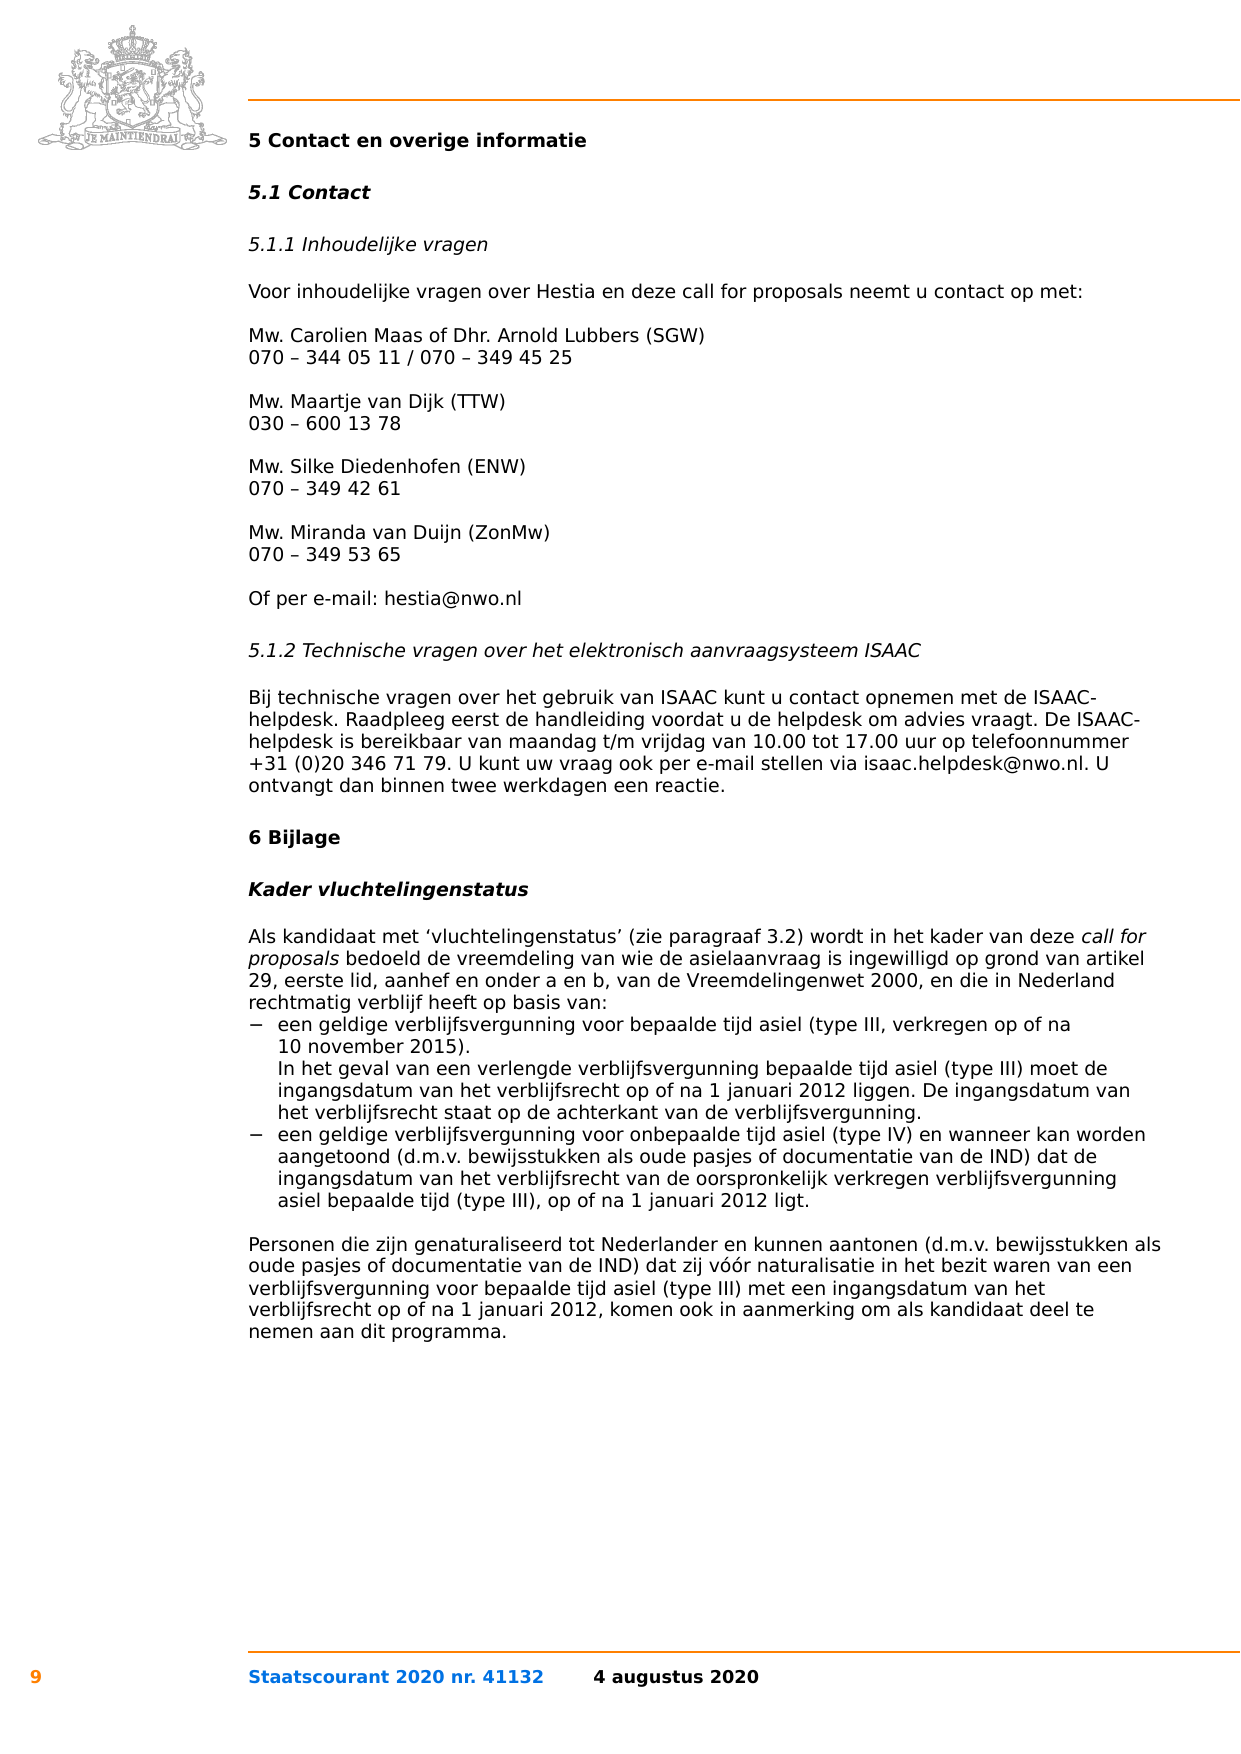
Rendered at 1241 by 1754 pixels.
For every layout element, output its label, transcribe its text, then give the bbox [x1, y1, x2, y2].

subtitle 5.1.1 Inhoudelijke vragen [248, 234, 1163, 256]
subtitle 5 Contact en overige informatie [248, 130, 1163, 152]
text Mw. Miranda van Duijn (ZonMw) [248, 522, 1163, 544]
subtitle 5.1 Contact [248, 182, 1163, 204]
text 070 – 349 42 61 [248, 478, 1163, 500]
text Mw. Maartje van Dijk (TTW) [248, 391, 1163, 412]
text − een geldige verblijfsvergunning voor onbepaalde tijd asiel (type IV) en wanneer kan worden aangetoond (d.m.v. bewijsstukken als oude pasjes of documentatie van de IND) dat de ingangsdatum van het verblijfsrecht van de oorspronkelijk verkregen verblijfsvergunning asiel bepaalde tijd (type III), op of na 1 januari 2012 ligt. [248, 1124, 1163, 1212]
text Bij technische vragen over het gebruik van ISAAC kunt u contact opnemen met de ISAAC-helpdesk. Raadpleeg eerst de handleiding voordat u de helpdesk om advies vraagt. De ISAAC-helpdesk is bereikbaar van maandag t/m vrijdag van 10.00 tot 17.00 uur op telefoonnummer +31 (0)20 346 71 79. U kunt uw vraag ook per e-mail stellen via isaac.helpdesk@nwo.nl. U ontvangt dan binnen twee werkdagen een reactie. [248, 687, 1163, 797]
text Mw. Silke Diedenhofen (ENW) [248, 456, 1163, 478]
text Personen die zijn genaturaliseerd tot Nederlander en kunnen aantonen (d.m.v. bewijsstukken als oude pasjes of documentatie van de IND) dat zij vóór naturalisatie in het bezit waren van een verblijfsvergunning voor bepaalde tijd asiel (type III) met een ingangsdatum van het verblijfsrecht op of na 1 januari 2012, komen ook in aanmerking om als kandidaat deel te nemen aan dit programma. [248, 1233, 1163, 1343]
subtitle Kader vluchtelingenstatus [248, 879, 1163, 901]
text In het geval van een verlengde verblijfsvergunning bepaalde tijd asiel (type III) moet de ingangsdatum van het verblijfsrecht op of na 1 januari 2012 liggen. De ingangsdatum van het verblijfsrecht staat op de achterkant van de verblijfsvergunning. [277, 1058, 1163, 1124]
picture [38, 25, 227, 150]
text Mw. Carolien Maas of Dhr. Arnold Lubbers (SGW) [248, 325, 1163, 347]
subtitle 5.1.2 Technische vragen over het elektronisch aanvraagsysteem ISAAC [248, 640, 1163, 662]
text 030 – 600 13 78 [248, 412, 1163, 434]
text Als kandidaat met ‘vluchtelingenstatus’ (zie paragraaf 3.2) wordt in het kader van deze call for proposals bedoeld de vreemdeling van wie de asielaanvraag is ingewilligd op grond van artikel 29, eerste lid, aanhef en onder a en b, van de Vreemdelingenwet 2000, en die in Nederland rechtmatig verblijf heeft op basis van: [248, 926, 1163, 1014]
text 070 – 344 05 11 / 070 – 349 45 25 [248, 347, 1163, 369]
text Of per e-mail: hestia@nwo.nl [248, 588, 1163, 610]
text 070 – 349 53 65 [248, 544, 1163, 566]
text Voor inhoudelijke vragen over Hestia en deze call for proposals neemt u contact op met: [248, 281, 1163, 303]
subtitle 6 Bijlage [248, 827, 1163, 849]
text − een geldige verblijfsvergunning voor bepaalde tijd asiel (type III, verkregen op of na 10 november 2015). [248, 1014, 1163, 1058]
